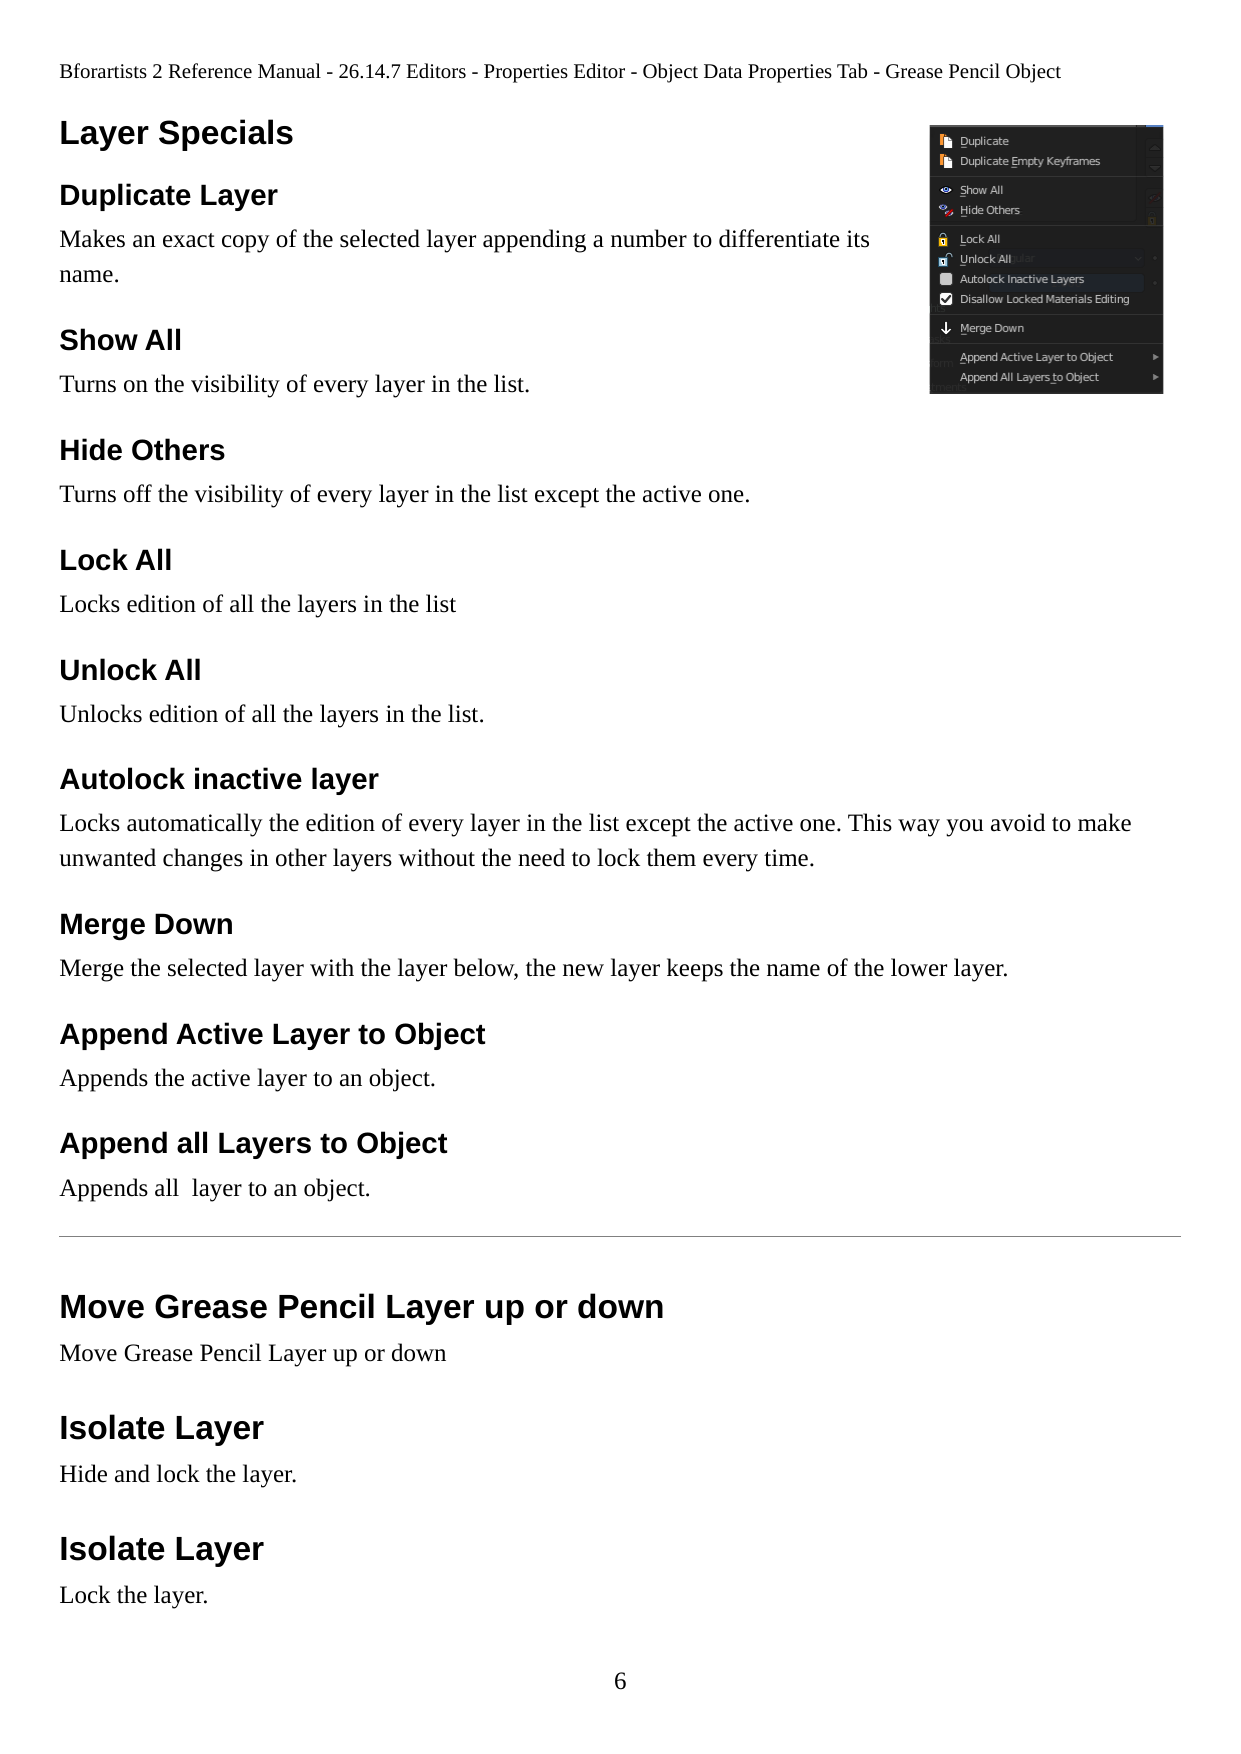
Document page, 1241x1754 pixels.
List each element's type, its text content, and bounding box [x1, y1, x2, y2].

subtitle Hide Others [59, 433, 1181, 466]
text Locks automatically the edition of every layer in the list except the active one. This way you avoid to make unwanted changes in other layers without the need to lock them every time. [59, 808, 1181, 872]
text Merge the selected layer with the layer below, the new layer keeps the name of the lower layer. [59, 953, 1181, 982]
text Unlocks edition of all the layers in the list. [59, 699, 1181, 727]
picture [929, 125, 1164, 394]
text Appends the active layer to an object. [59, 1063, 1181, 1092]
text Move Grease Pencil Layer up or down [59, 1338, 1181, 1367]
subtitle Isolate Layer [59, 1408, 1181, 1446]
subtitle Autolock inactive layer [59, 762, 1181, 796]
subtitle Unlock All [59, 652, 1181, 686]
subtitle [1164, 178, 1181, 212]
subtitle Layer Specials [59, 113, 1181, 151]
subtitle Show All [59, 323, 929, 356]
text Turns off the visibility of every layer in the list except the active one. [59, 479, 1181, 508]
subtitle Isolate Layer [59, 1529, 1181, 1567]
text Turns on the visibility of every layer in the list. [59, 369, 1181, 398]
subtitle Move Grease Pencil Layer up or down [59, 1287, 1181, 1325]
subtitle Duplicate Layer [59, 178, 929, 212]
subtitle Append Active Layer to Object [59, 1017, 1181, 1050]
subtitle Merge Down [59, 907, 1181, 940]
text Hide and lock the layer. [59, 1459, 1181, 1488]
subtitle Lock All [59, 542, 1181, 576]
text Appends all layer to an object. [59, 1173, 1181, 1201]
subtitle [1164, 323, 1181, 356]
text Lock the layer. [59, 1580, 1181, 1609]
subtitle Append all Layers to Object [59, 1126, 1181, 1160]
text Locks edition of all the layers in the list [59, 589, 1181, 617]
text Makes an exact copy of the selected layer appending a number to differentiate its name. [59, 224, 929, 288]
